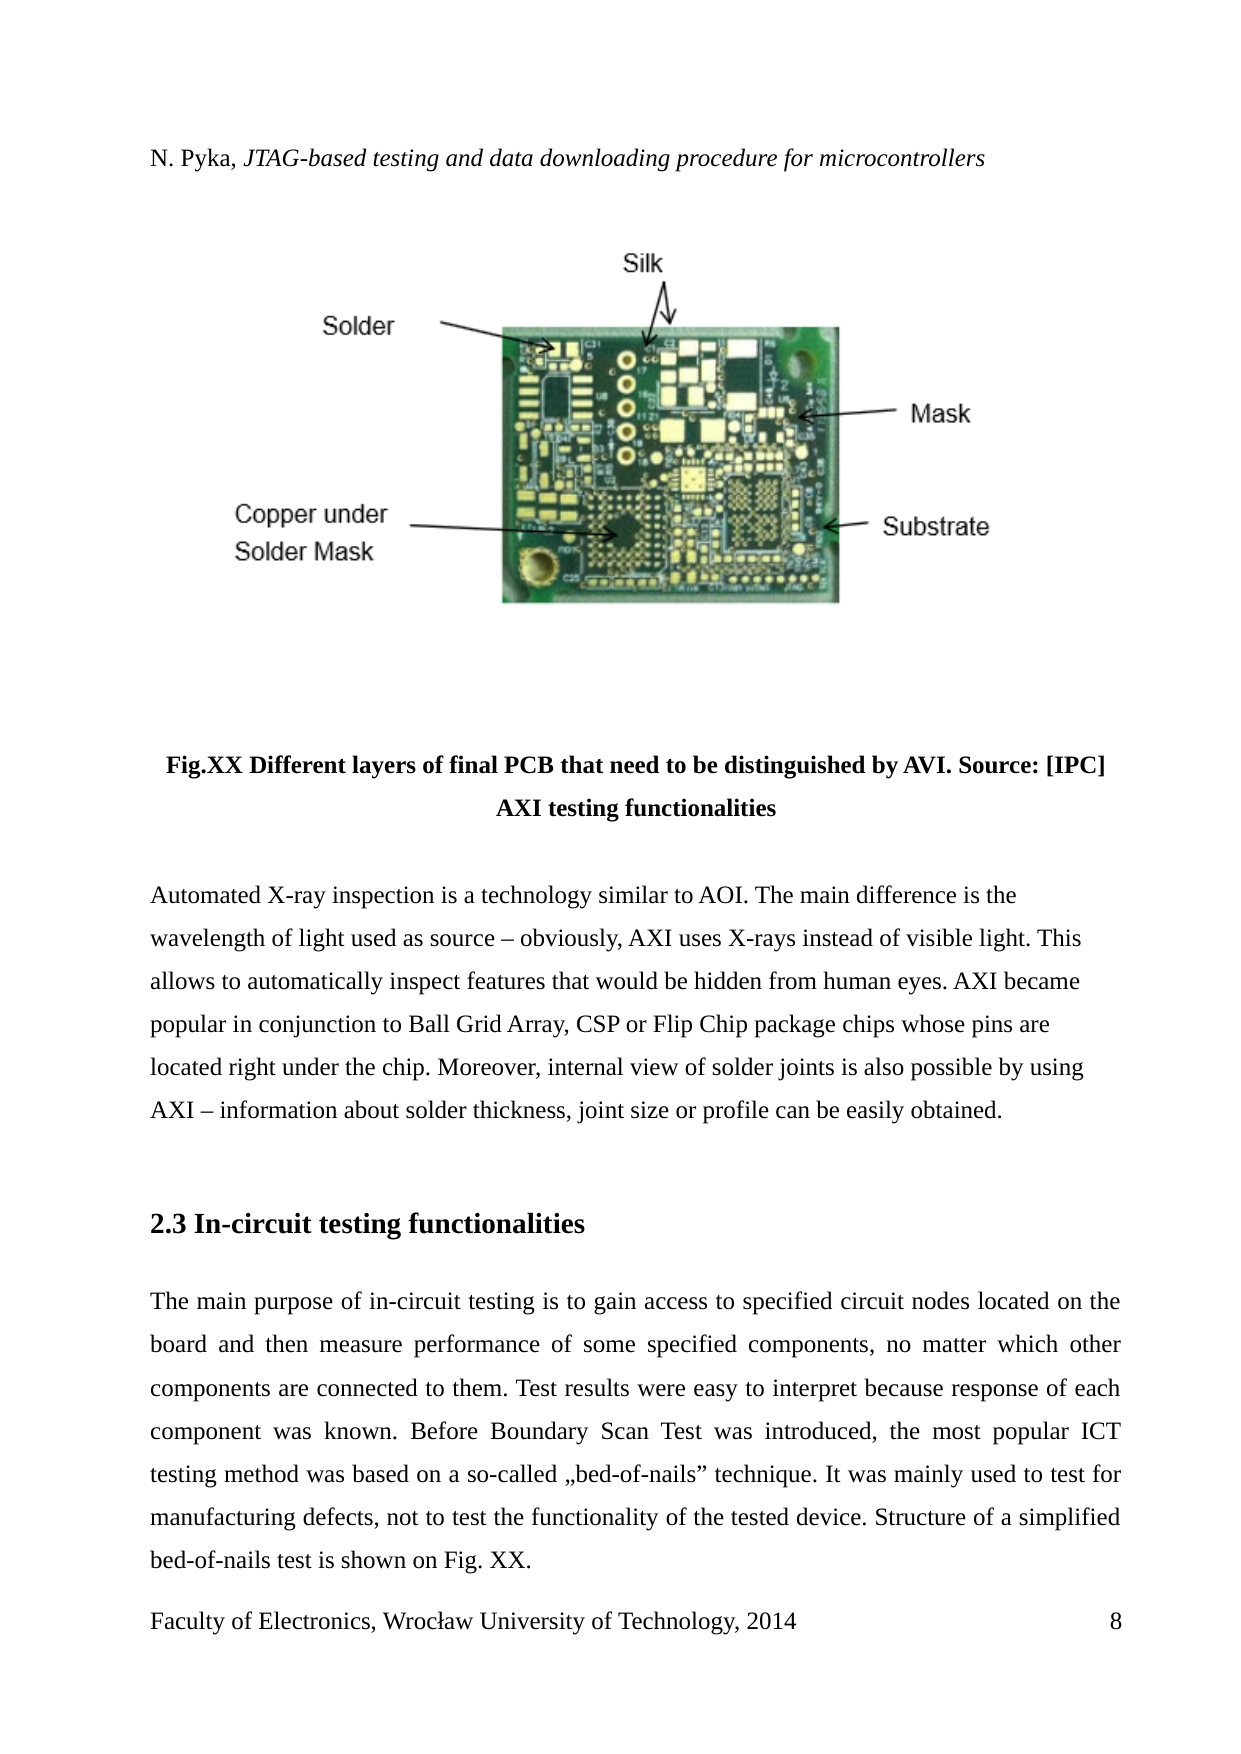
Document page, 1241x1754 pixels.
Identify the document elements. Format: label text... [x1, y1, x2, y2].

subtitle 2.3 In-circuit testing functionalities [150, 1207, 1122, 1240]
text Automated X-ray inspection is a technology similar to AOI. The main difference is the wavelength of light used as source – obviously, AXI uses X-rays instead of visible light. This allows to automatically inspect features that would be hidden from human eyes. AXI became popular in conjunction to Ball Grid Array, CSP or Flip Chip package chips whose pins are located right under the chip. Moreover, internal view of solder joints is also possible by using AXI – information about solder thickness, joint size or profile can be easily obtained. [150, 880, 1122, 1124]
text AXI testing functionalities [150, 793, 1122, 822]
text The main purpose of in-circuit testing is to gain access to specified circuit nodes located on the board and then measure performance of some specified components, no matter which other components are connected to them. Test results were easy to interpret because response of each component was known. Before Boundary Scan Test was introduced, the most popular ICT testing method was based on a so-called „bed-of-nails” technique. It was mainly used to test for manufacturing defects, not to test the functionality of the tested device. Structure of a simplified bed-of-nails test is shown on Fig. XX. [150, 1286, 1122, 1574]
text Fig.XX Different layers of final PCB that need to be distinguished by AVI. Source: [IPC] [150, 750, 1122, 779]
picture [182, 217, 1090, 650]
